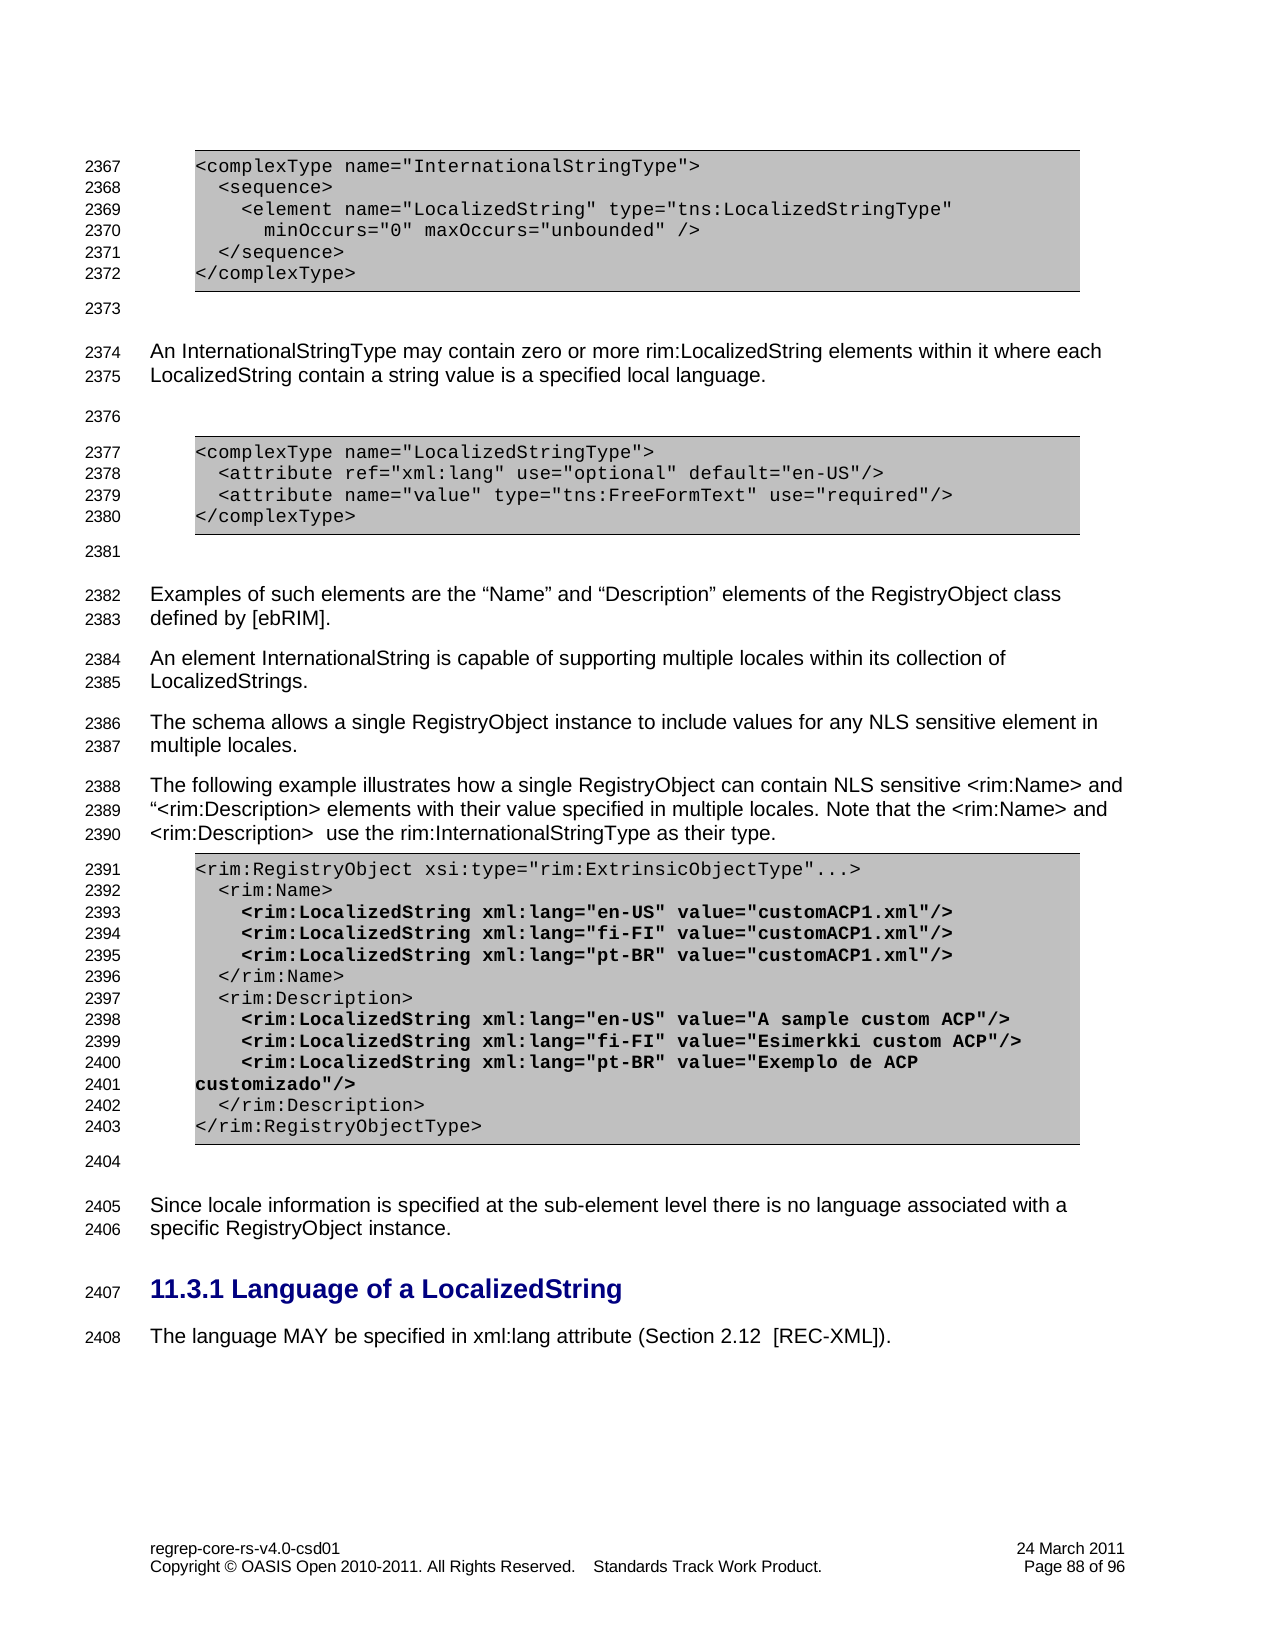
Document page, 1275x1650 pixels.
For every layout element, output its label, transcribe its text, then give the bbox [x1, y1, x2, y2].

subtitle Language of a LocalizedString [150, 1273, 1125, 1303]
text <rim:LocalizedString xml:lang="en-US" value="customACP1.xml"/> [195, 896, 1080, 917]
text </rim:Description> [195, 1089, 1080, 1110]
text minOccurs="0" maxOccurs="unbounded" /> [195, 214, 1080, 236]
text <rim:LocalizedString xml:lang="pt-BR" value="customACP1.xml"/> [195, 939, 1080, 960]
text Examples of such elements are the “Name” and “Description” elements of the RegistryObject class defined by [ebRIM]. [150, 583, 1125, 630]
text <attribute ref="xml:lang" use="optional" default="en-US"/> [195, 457, 1080, 478]
text <complexType name="LocalizedStringType"> [195, 437, 1080, 457]
text </sequence> [195, 236, 1080, 257]
text <rim:LocalizedString xml:lang="fi-FI" value="customACP1.xml"/> [195, 917, 1080, 939]
text </rim:Name> [195, 960, 1080, 982]
text <rim:LocalizedString xml:lang="fi-FI" value="Esimerkki custom ACP"/> [195, 1024, 1080, 1046]
text </complexType> [195, 500, 1080, 534]
text Since locale information is specified at the sub-element level there is no language associated with a specific RegistryObject instance. [150, 1193, 1125, 1240]
text <rim:Description> [195, 982, 1080, 1003]
text </rim:RegistryObjectType> [195, 1110, 1080, 1144]
text <complexType name="InternationalStringType"> [195, 151, 1080, 171]
text The schema allows a single RegistryObject instance to include values for any NLS sensitive element in multiple locales. [150, 710, 1125, 757]
text An element InternationalString is capable of supporting multiple locales within its collection of LocalizedStrings. [150, 646, 1125, 693]
text <rim:RegistryObject xsi:type="rim:ExtrinsicObjectType"...> [195, 854, 1080, 874]
text <sequence> [195, 171, 1080, 193]
text <rim:LocalizedString xml:lang="pt-BR" value="Exemplo de ACP customizado"/> [195, 1046, 1080, 1089]
text <rim:Name> [195, 874, 1080, 896]
text <rim:LocalizedString xml:lang="en-US" value="A sample custom ACP"/> [195, 1003, 1080, 1024]
text <attribute name="value" type="tns:FreeFormText" use="required"/> [195, 478, 1080, 500]
text </complexType> [195, 257, 1080, 291]
text The language MAY be specified in xml:lang attribute (Section 2.12 [REC-XML]). [150, 1324, 1125, 1348]
text The following example illustrates how a single RegistryObject can contain NLS sensitive <rim:Name> and “<rim:Description> elements with their value specified in multiple locales. Note that the <rim:Name> and <rim:Description> use the rim:InternationalStringType as their type. [150, 774, 1125, 844]
text An InternationalStringType may contain zero or more rim:LocalizedString elements within it where each LocalizedString contain a string value is a specified local language. [150, 340, 1125, 387]
text <element name="LocalizedString" type="tns:LocalizedStringType" [195, 193, 1080, 214]
